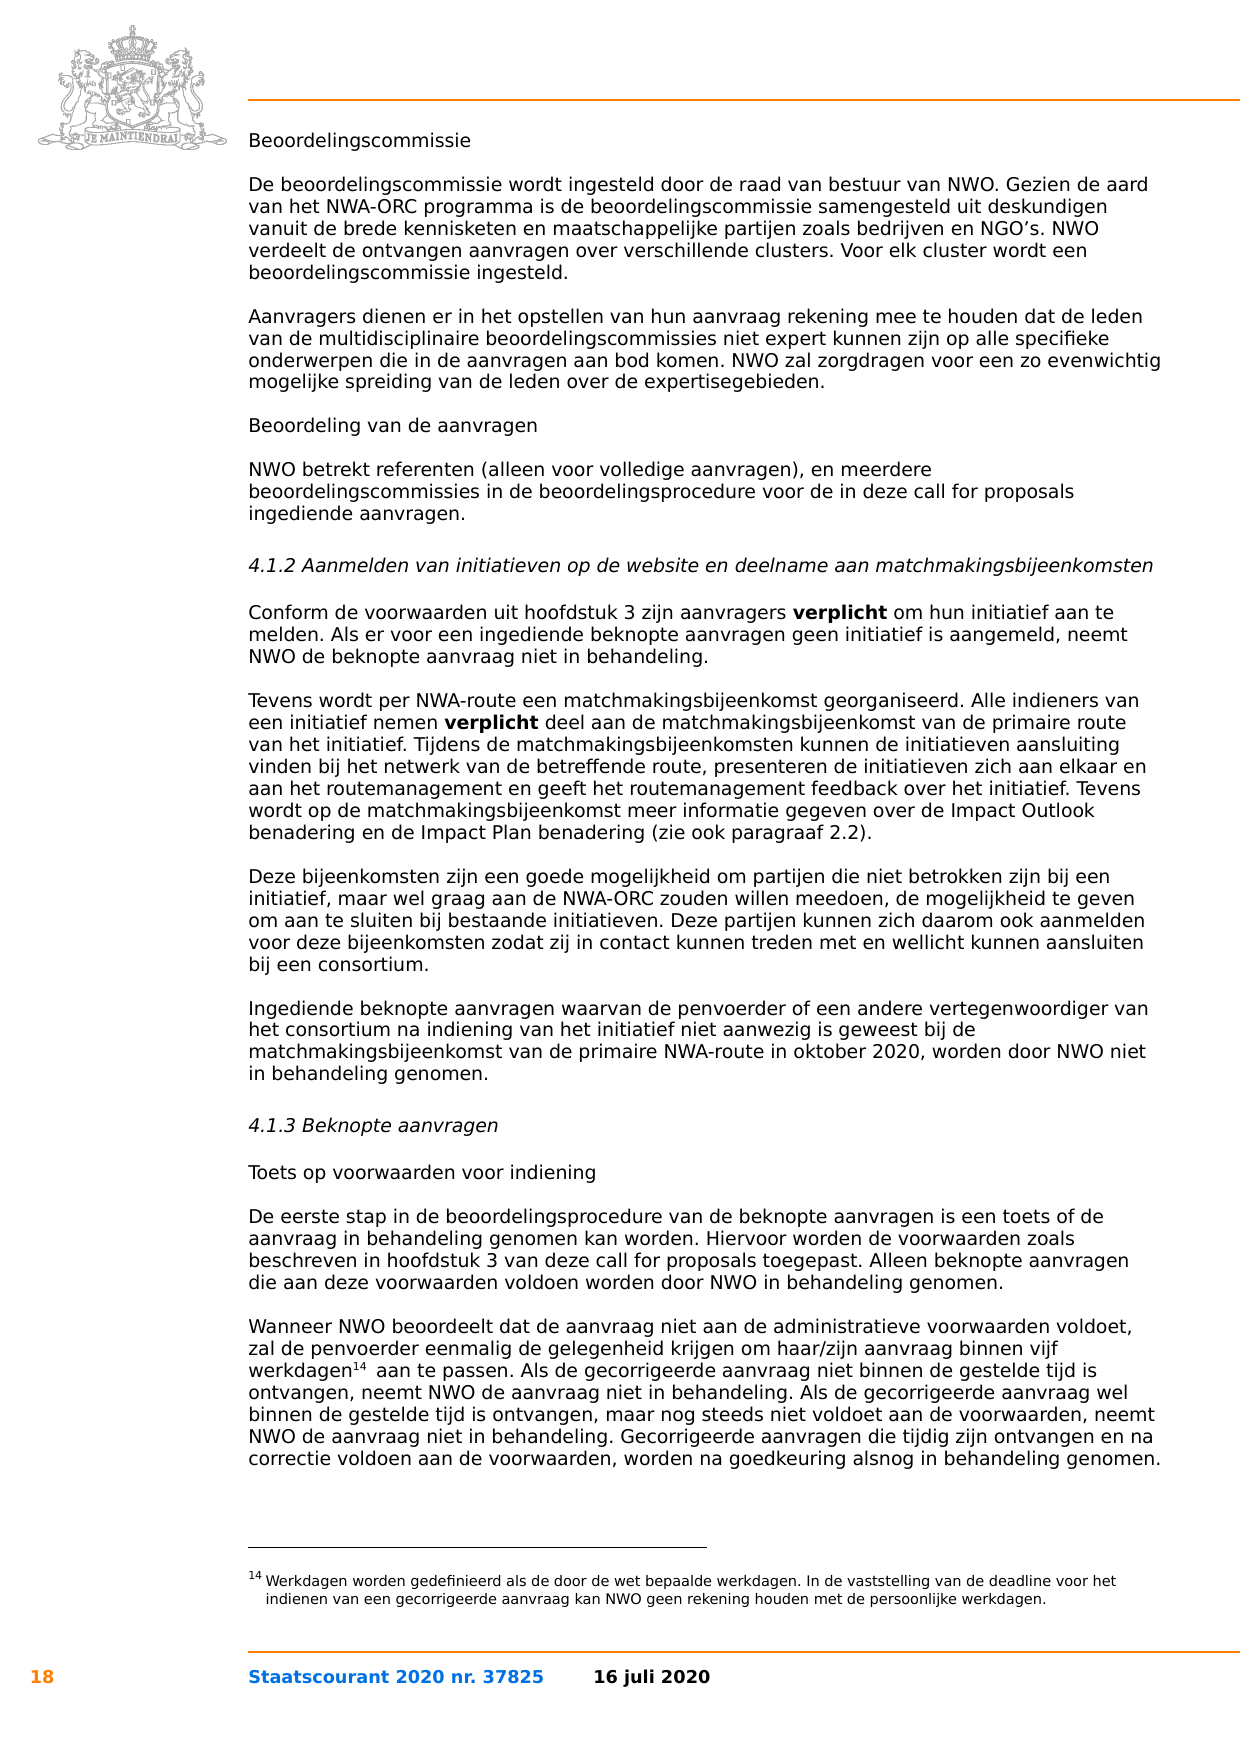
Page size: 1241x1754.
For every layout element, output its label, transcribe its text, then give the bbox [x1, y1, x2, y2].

subtitle Beoordeling van de aanvragen [248, 415, 1163, 437]
text Werkdagen worden gedefinieerd als de door de wet bepaalde werkdagen. In de vaststelling van de deadline voor het indienen van een gecorrigeerde aanvraag kan NWO geen rekening houden met de persoonlijke werkdagen. [248, 1569, 1163, 1608]
text Deze bijeenkomsten zijn een goede mogelijkheid om partijen die niet betrokken zijn bij een initiatief, maar wel graag aan de NWA-ORC zouden willen meedoen, de mogelijkheid te geven om aan te sluiten bij bestaande initiatieven. Deze partijen kunnen zich daarom ook aanmelden voor deze bijeenkomsten zodat zij in contact kunnen treden met en wellicht kunnen aansluiten bij een consortium. [248, 866, 1163, 976]
text Wanneer NWO beoordeelt dat de aanvraag niet aan de administratieve voorwaarden voldoet, zal de penvoerder eenmalig de gelegenheid krijgen om haar/zijn aanvraag binnen vijf werkdagen aan te passen. Als de gecorrigeerde aanvraag niet binnen de gestelde tijd is ontvangen, neemt NWO de aanvraag niet in behandeling. Als de gecorrigeerde aanvraag wel binnen de gestelde tijd is ontvangen, maar nog steeds niet voldoet aan de voorwaarden, neemt NWO de aanvraag niet in behandeling. Gecorrigeerde aanvragen die tijdig zijn ontvangen en na correctie voldoen aan de voorwaarden, worden na goedkeuring alsnog in behandeling genomen. [248, 1316, 1163, 1470]
text De beoordelingscommissie wordt ingesteld door de raad van bestuur van NWO. Gezien de aard van het NWA-ORC programma is de beoordelingscommissie samengesteld uit deskundigen vanuit de brede kennisketen en maatschappelijke partijen zoals bedrijven en NGO’s. NWO verdeelt de ontvangen aanvragen over verschillende clusters. Voor elk cluster wordt een beoordelingscommissie ingesteld. [248, 174, 1163, 284]
subtitle 4.1.2 Aanmelden van initiatieven op de website en deelname aan matchmakingsbijeenkomsten [248, 555, 1163, 577]
text Ingediende beknopte aanvragen waarvan de penvoerder of een andere vertegenwoordiger van het consortium na indiening van het initiatief niet aanwezig is geweest bij de matchmakingsbijeenkomst van de primaire NWA-route in oktober 2020, worden door NWO niet in behandeling genomen. [248, 997, 1163, 1085]
text De eerste stap in de beoordelingsprocedure van de beknopte aanvragen is een toets of de aanvraag in behandeling genomen kan worden. Hiervoor worden de voorwaarden zoals beschreven in hoofdstuk 3 van deze call for proposals toegepast. Alleen beknopte aanvragen die aan deze voorwaarden voldoen worden door NWO in behandeling genomen. [248, 1206, 1163, 1294]
subtitle Toets op voorwaarden voor indiening [248, 1162, 1163, 1184]
text Conform de voorwaarden uit hoofdstuk 3 zijn aanvragers verplicht om hun initiatief aan te melden. Als er voor een ingediende beknopte aanvragen geen initiatief is aangemeld, neemt NWO de beknopte aanvraag niet in behandeling. [248, 602, 1163, 668]
picture [38, 25, 227, 150]
subtitle Beoordelingscommissie [248, 130, 1163, 152]
text Tevens wordt per NWA-route een matchmakingsbijeenkomst georganiseerd. Alle indieners van een initiatief nemen verplicht deel aan de matchmakingsbijeenkomst van de primaire route van het initiatief. Tijdens de matchmakingsbijeenkomsten kunnen de initiatieven aansluiting vinden bij het netwerk van de betreffende route, presenteren de initiatieven zich aan elkaar en aan het routemanagement en geeft het routemanagement feedback over het initiatief. Tevens wordt op de matchmakingsbijeenkomst meer informatie gegeven over de Impact Outlook benadering en de Impact Plan benadering (zie ook paragraaf 2.2). [248, 690, 1163, 844]
text NWO betrekt referenten (alleen voor volledige aanvragen), en meerdere beoordelingscommissies in de beoordelingsprocedure voor de in deze call for proposals ingediende aanvragen. [248, 459, 1163, 525]
text Aanvragers dienen er in het opstellen van hun aanvraag rekening mee te houden dat de leden van de multidisciplinaire beoordelingscommissies niet expert kunnen zijn op alle specifieke onderwerpen die in de aanvragen aan bod komen. NWO zal zorgdragen voor een zo evenwichtig mogelijke spreiding van de leden over de expertisegebieden. [248, 306, 1163, 393]
subtitle 4.1.3 Beknopte aanvragen [248, 1115, 1163, 1137]
